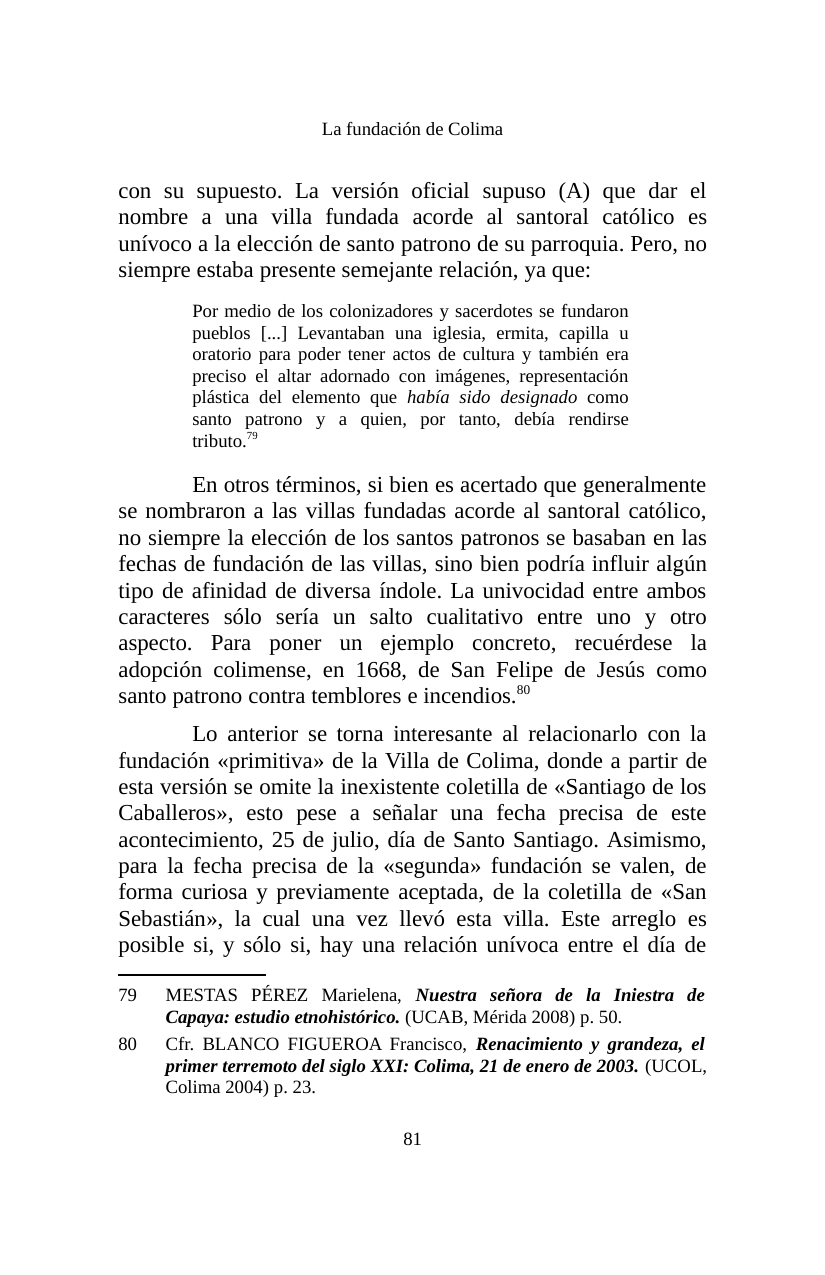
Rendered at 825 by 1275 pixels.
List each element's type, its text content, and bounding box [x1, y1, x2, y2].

text Lo anterior se torna interesante al relacionarlo con la fundación «primitiva» de la Villa de Colima, donde a partir de esta versión se omite la inexistente coletilla de «Santiago de los Caballeros», esto pese a señalar una fecha precisa de este acontecimiento, 25 de julio, día de Santo Santiago. Asimismo, para la fecha precisa de la «segunda» fundación se valen, de forma curiosa y previamente aceptada, de la coletilla de «San Sebastián», la cual una vez llevó esta villa. Este arreglo es posible si, y sólo si, hay una relación unívoca entre el día de [118, 720, 707, 957]
text Cfr. BLANCO FIGUEROA Francisco, Renacimiento y grandeza, el primer terremoto del siglo XXI: Colima, 21 de enero de 2003. (UCOL, Colima 2004) p. 23. [118, 1033, 707, 1098]
text con su supuesto. La versión oficial supuso (A) que dar el nombre a una villa fundada acorde al santoral católico es unívoco a la elección de santo patrono de su parroquia. Pero, no siempre estaba presente semejante relación, ya que: [118, 177, 707, 282]
text En otros términos, si bien es acertado que generalmente se nombraron a las villas fundadas acorde al santoral católico, no siempre la elección de los santos patronos se basaban en las fechas de fundación de las villas, sino bien podría influir algún tipo de afinidad de diversa índole. La univocidad entre ambos caracteres sólo sería un salto cualitativo entre uno y otro aspecto. Para poner un ejemplo concreto, recuérdese la adopción colimense, en 1668, de San Felipe de Jesús como santo patrono contra temblores e incendios. [118, 469, 707, 708]
text Por medio de los colonizadores y sacerdotes se fundaron pueblos [...] Levantaban una iglesia, ermita, capilla u oratorio para poder tener actos de cultura y también era preciso el altar adornado con imágenes, representación plástica del elemento que había sido designado como santo patrono y a quien, por tanto, debía rendirse tributo. [192, 300, 629, 451]
text MESTAS PÉREZ Marielena, Nuestra señora de la Iniestra de Capaya: estudio etnohistórico. (UCAB, Mérida 2008) p. 50. [118, 984, 707, 1027]
